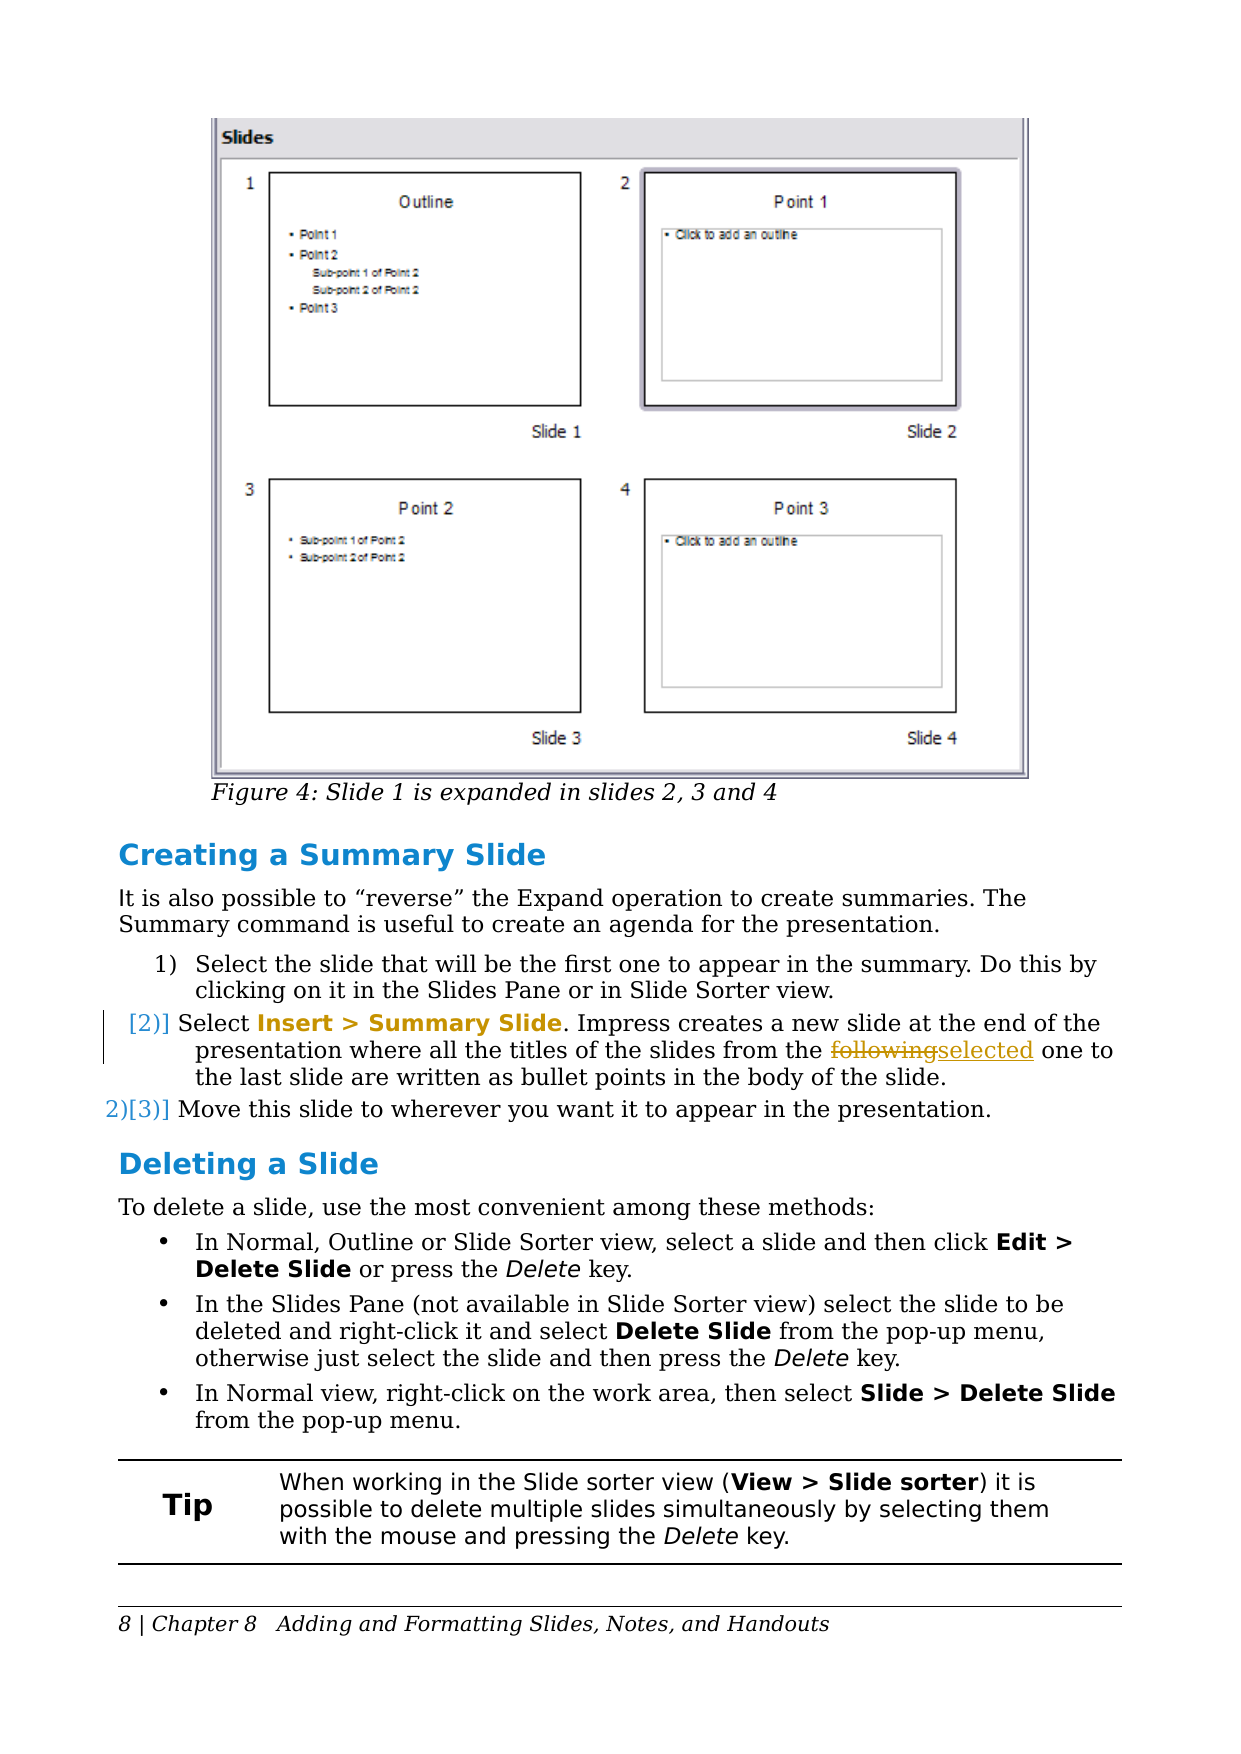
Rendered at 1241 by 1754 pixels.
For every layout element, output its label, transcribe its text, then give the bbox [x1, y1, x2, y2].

list In Normal, Outline or Slide Sorter view, select a slide and then click Edit > Delete Slide or press the Delete key. [156, 1227, 1122, 1283]
table_header Tip [118, 1461, 257, 1562]
list To delete a slide, use the most convenient among these methods: [118, 1194, 1122, 1221]
subtitle Creating a Summary Slide [118, 838, 1122, 872]
list Select the slide that will be the first one to appear in the summary. Do this by clicking on it in the Slides Pane or in Slide Sorter view. [177, 951, 1122, 1004]
picture [211, 118, 1029, 779]
list Move this slide to wherever you want it to appear in the presentation. [177, 1097, 1122, 1123]
subtitle Deleting a Slide [118, 1147, 1122, 1181]
list Select Insert > Summary Slide. Impress creates a new slide at the end of the presentation where all the titles of the slides from the selected one to the last slide are written as bullet points in the body of the slide. [177, 1010, 1122, 1090]
list In the Slides Pane (not available in Slide Sorter view) select the slide to be deleted and right-click it and select Delete Slide from the pop-up menu, otherwise just select the slide and then press the Delete key. [156, 1289, 1122, 1372]
table_header When working in the Slide sorter view (View > Slide sorter) it is possible to delete multiple slides simultaneously by selecting them with the mouse and pressing the Delete key. [258, 1461, 1122, 1562]
text Figure 4: Slide 1 is expanded in slides 2, 3 and 4 [211, 779, 1029, 806]
list In Normal view, right-click on the work area, then select Slide > Delete Slide from the pop‑up menu. [156, 1378, 1122, 1434]
text It is also possible to “reverse” the Expand operation to create summaries. The Summary command is useful to create an agenda for the presentation. [118, 885, 1122, 938]
